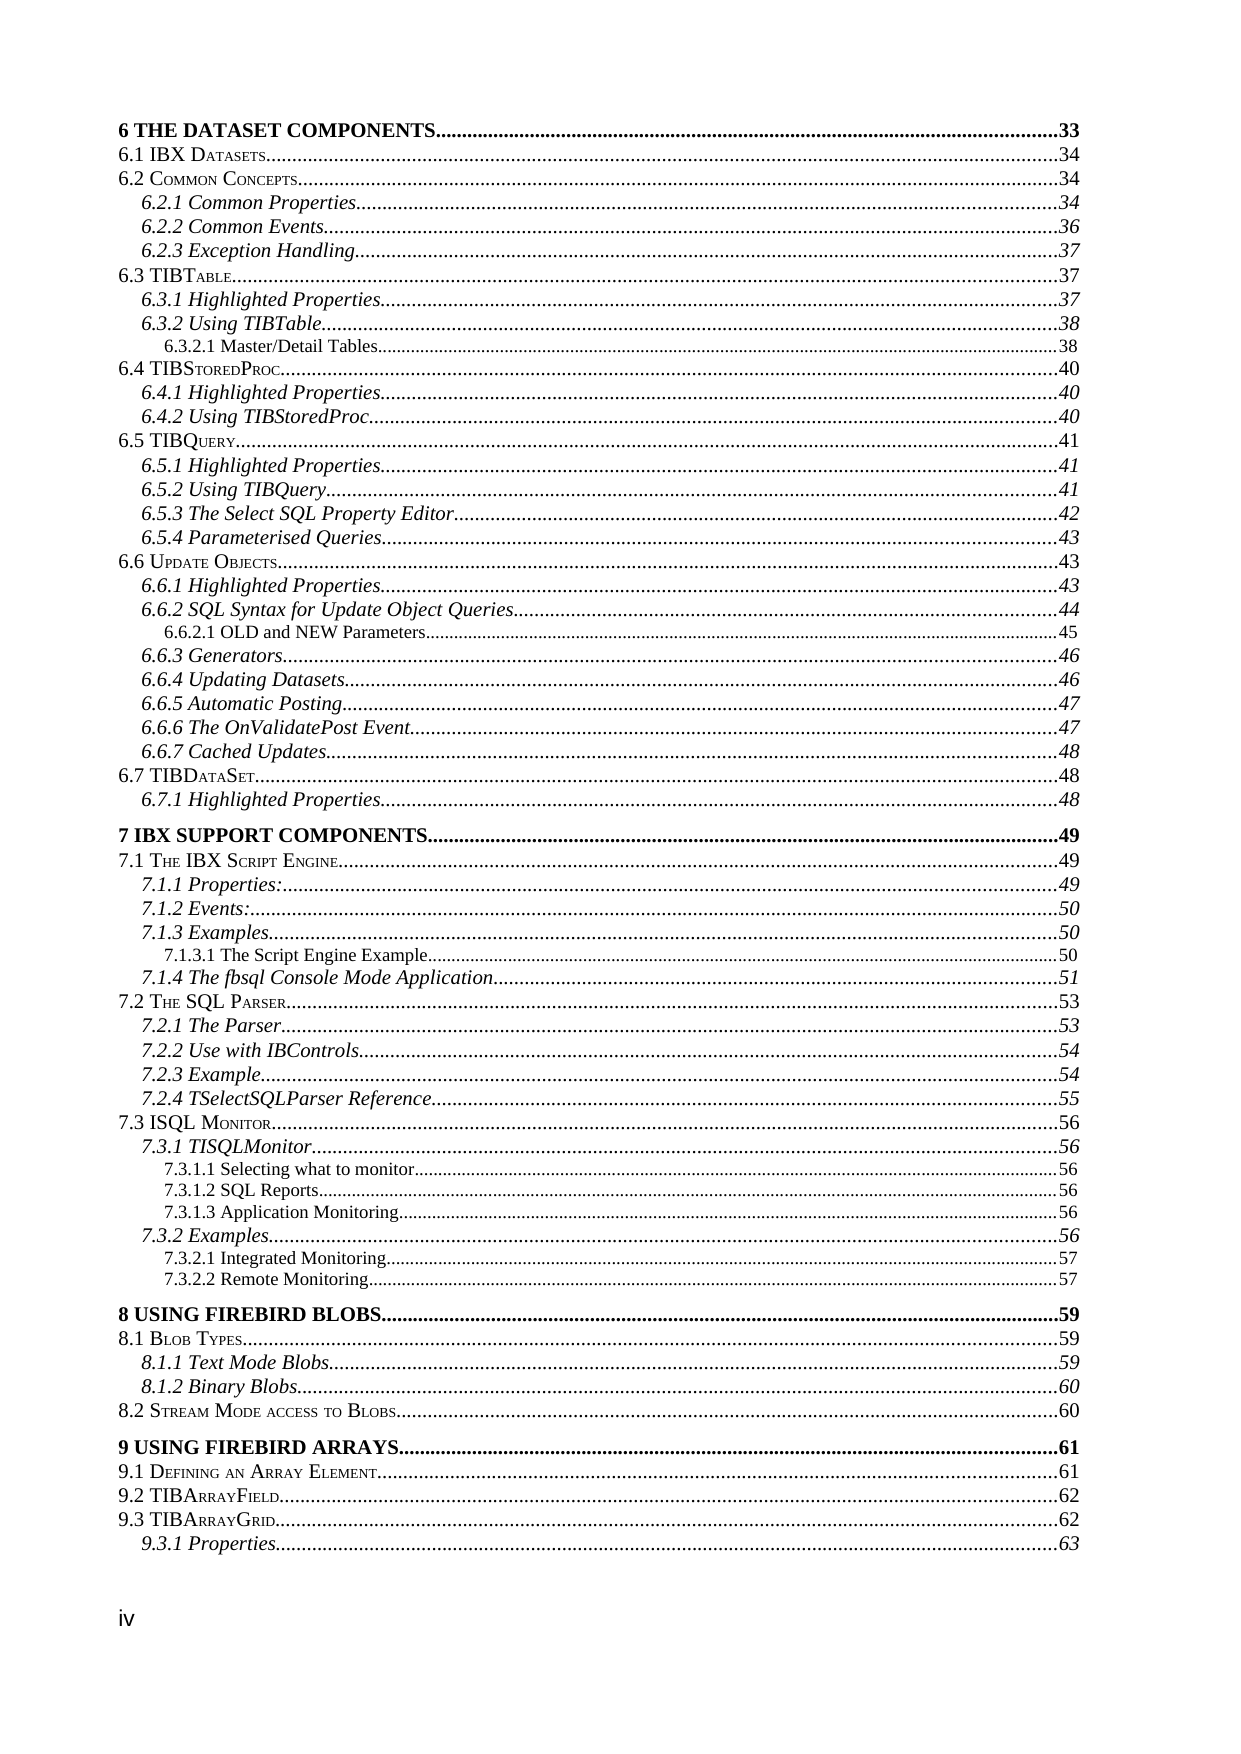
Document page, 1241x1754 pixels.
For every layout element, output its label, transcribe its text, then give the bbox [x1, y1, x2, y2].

text 6.1 IBX Datasets 34 [118, 142, 1122, 166]
text 7.3.1 TISQLMonitor 56 [141, 1134, 1122, 1158]
text 7.1 The IBX Script Engine 49 [118, 847, 1122, 872]
text 6.2.2 Common Events 36 [141, 214, 1122, 238]
text 9.3.1 Properties 63 [141, 1531, 1122, 1555]
text 6.4.2 Using TIBStoredProc 40 [141, 404, 1122, 428]
text 6.6.4 Updating Datasets 46 [141, 667, 1122, 691]
text 7.2.1 The Parser 53 [141, 1013, 1122, 1037]
text 6.6.7 Cached Updates 48 [141, 739, 1122, 763]
text 6 The DataSet Components 33 [118, 118, 1122, 142]
text 6.5.4 Parameterised Queries 43 [141, 525, 1122, 549]
text 8.1.2 Binary Blobs 60 [141, 1374, 1122, 1398]
text 6.6 Update Objects 43 [118, 549, 1122, 573]
text 6.6.3 Generators 46 [141, 642, 1122, 667]
text 7.3.1.1 Selecting what to monitor 56 [164, 1158, 1122, 1179]
text 7.1.2 Events: 50 [141, 896, 1122, 920]
text 6.6.2.1 OLD and NEW Parameters 45 [164, 621, 1122, 642]
text 6.6.1 Highlighted Properties 43 [141, 573, 1122, 597]
text 7.3 ISQL Monitor 56 [118, 1110, 1122, 1134]
text 6.5.2 Using TIBQuery 41 [141, 477, 1122, 501]
text 7.3.1.3 Application Monitoring 56 [164, 1201, 1122, 1222]
text 6.5.1 Highlighted Properties 41 [141, 452, 1122, 477]
text 8.1 Blob Types 59 [118, 1326, 1122, 1350]
text 7.3.2 Examples 56 [141, 1222, 1122, 1247]
text 7.3.2.1 Integrated Monitoring 57 [164, 1247, 1122, 1268]
text 6.3.1 Highlighted Properties 37 [141, 287, 1122, 311]
text 7.1.1 Properties: 49 [141, 872, 1122, 896]
text 7.2.2 Use with IBControls 54 [141, 1037, 1122, 1062]
text 6.2.3 Exception Handling 37 [141, 238, 1122, 262]
text 7.1.4 The fbsql Console Mode Application 51 [141, 965, 1122, 989]
text 7.1.3 Examples 50 [141, 920, 1122, 944]
text 6.2.1 Common Properties 34 [141, 190, 1122, 214]
text 6.6.2 SQL Syntax for Update Object Queries 44 [141, 597, 1122, 621]
text 8.1.1 Text Mode Blobs 59 [141, 1350, 1122, 1374]
text 6.3.2.1 Master/Detail Tables 38 [164, 335, 1122, 356]
text 6.6.6 The OnValidatePost Event 47 [141, 715, 1122, 739]
text 8 Using Firebird Blobs 59 [118, 1302, 1122, 1326]
text 6.4.1 Highlighted Properties 40 [141, 380, 1122, 404]
text 8.2 Stream Mode access to Blobs 60 [118, 1398, 1122, 1422]
text 7.2 The SQL Parser 53 [118, 989, 1122, 1013]
text 6.5 TIBQuery 41 [118, 428, 1122, 452]
text 9 Using Firebird Arrays 61 [118, 1435, 1122, 1459]
text 7.2.4 TSelectSQLParser Reference 55 [141, 1086, 1122, 1110]
text 6.7.1 Highlighted Properties 48 [141, 787, 1122, 811]
text 6.3 TIBTable 37 [118, 262, 1122, 287]
text 6.2 Common Concepts 34 [118, 166, 1122, 190]
text 6.3.2 Using TIBTable 38 [141, 311, 1122, 335]
text 6.5.3 The Select SQL Property Editor 42 [141, 501, 1122, 525]
text 9.3 TIBArrayGrid 62 [118, 1507, 1122, 1531]
text 6.4 TIBStoredProc 40 [118, 356, 1122, 380]
text 7.1.3.1 The Script Engine Example 50 [164, 944, 1122, 965]
text 7.2.3 Example 54 [141, 1062, 1122, 1086]
text 7 IBX Support Components 49 [118, 823, 1122, 847]
text 7.3.2.2 Remote Monitoring 57 [164, 1268, 1122, 1290]
text 9.2 TIBArrayField 62 [118, 1483, 1122, 1507]
text 6.6.5 Automatic Posting 47 [141, 691, 1122, 715]
text 6.7 TIBDataSet 48 [118, 763, 1122, 787]
text 7.3.1.2 SQL Reports 56 [164, 1179, 1122, 1201]
text 9.1 Defining an Array Element 61 [118, 1459, 1122, 1483]
